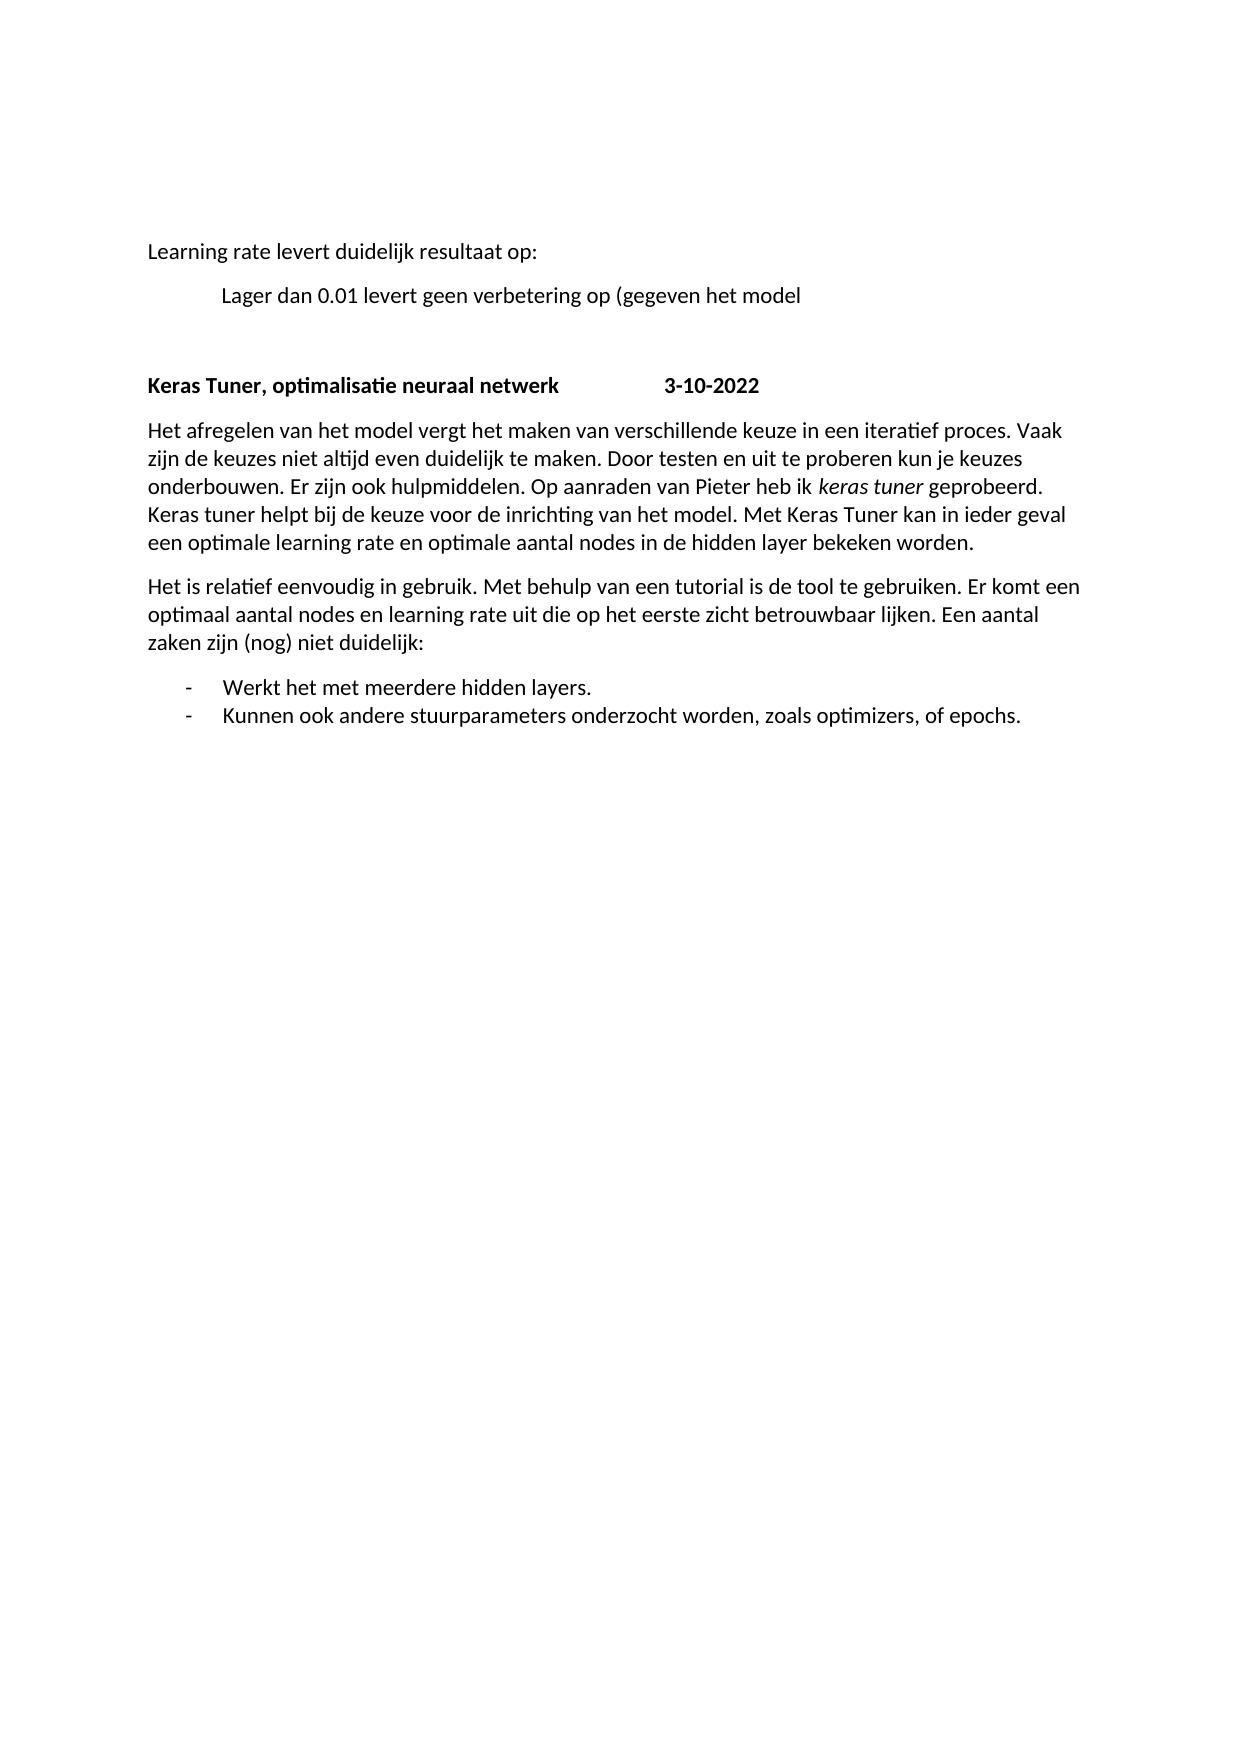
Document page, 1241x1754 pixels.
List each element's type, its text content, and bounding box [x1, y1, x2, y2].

list Werkt het met meerdere hidden layers. [185, 673, 1093, 701]
text Lager dan 0.01 levert geen verbetering op (gegeven het model [148, 282, 1093, 310]
text Learning rate levert duidelijk resultaat op: [148, 237, 1093, 265]
text Het is relatief eenvoudig in gebruik. Met behulp van een tutorial is de tool te gebruiken. Er komt een optimaal aantal nodes en learning rate uit die op het eerste zicht betrouwbaar lijken. Een aantal zaken zijn (nog) niet duidelijk: [148, 572, 1093, 657]
text Het afregelen van het model vergt het maken van verschillende keuze in een iteratief proces. Vaak zijn de keuzes niet altijd even duidelijk te maken. Door testen en uit te proberen kun je keuzes onderbouwen. Er zijn ook hulpmiddelen. Op aanraden van Pieter heb ik keras tuner geprobeerd. Keras tuner helpt bij de keuze voor de inrichting van het model. Met Keras Tuner kan in ieder geval een optimale learning rate en optimale aantal nodes in de hidden layer bekeken worden. [148, 416, 1093, 556]
list Kunnen ook andere stuurparameters onderzocht worden, zoals optimizers, of epochs. [185, 701, 1093, 729]
text Keras Tuner, optimalisatie neuraal netwerk 3-10-2022 [148, 371, 1093, 399]
